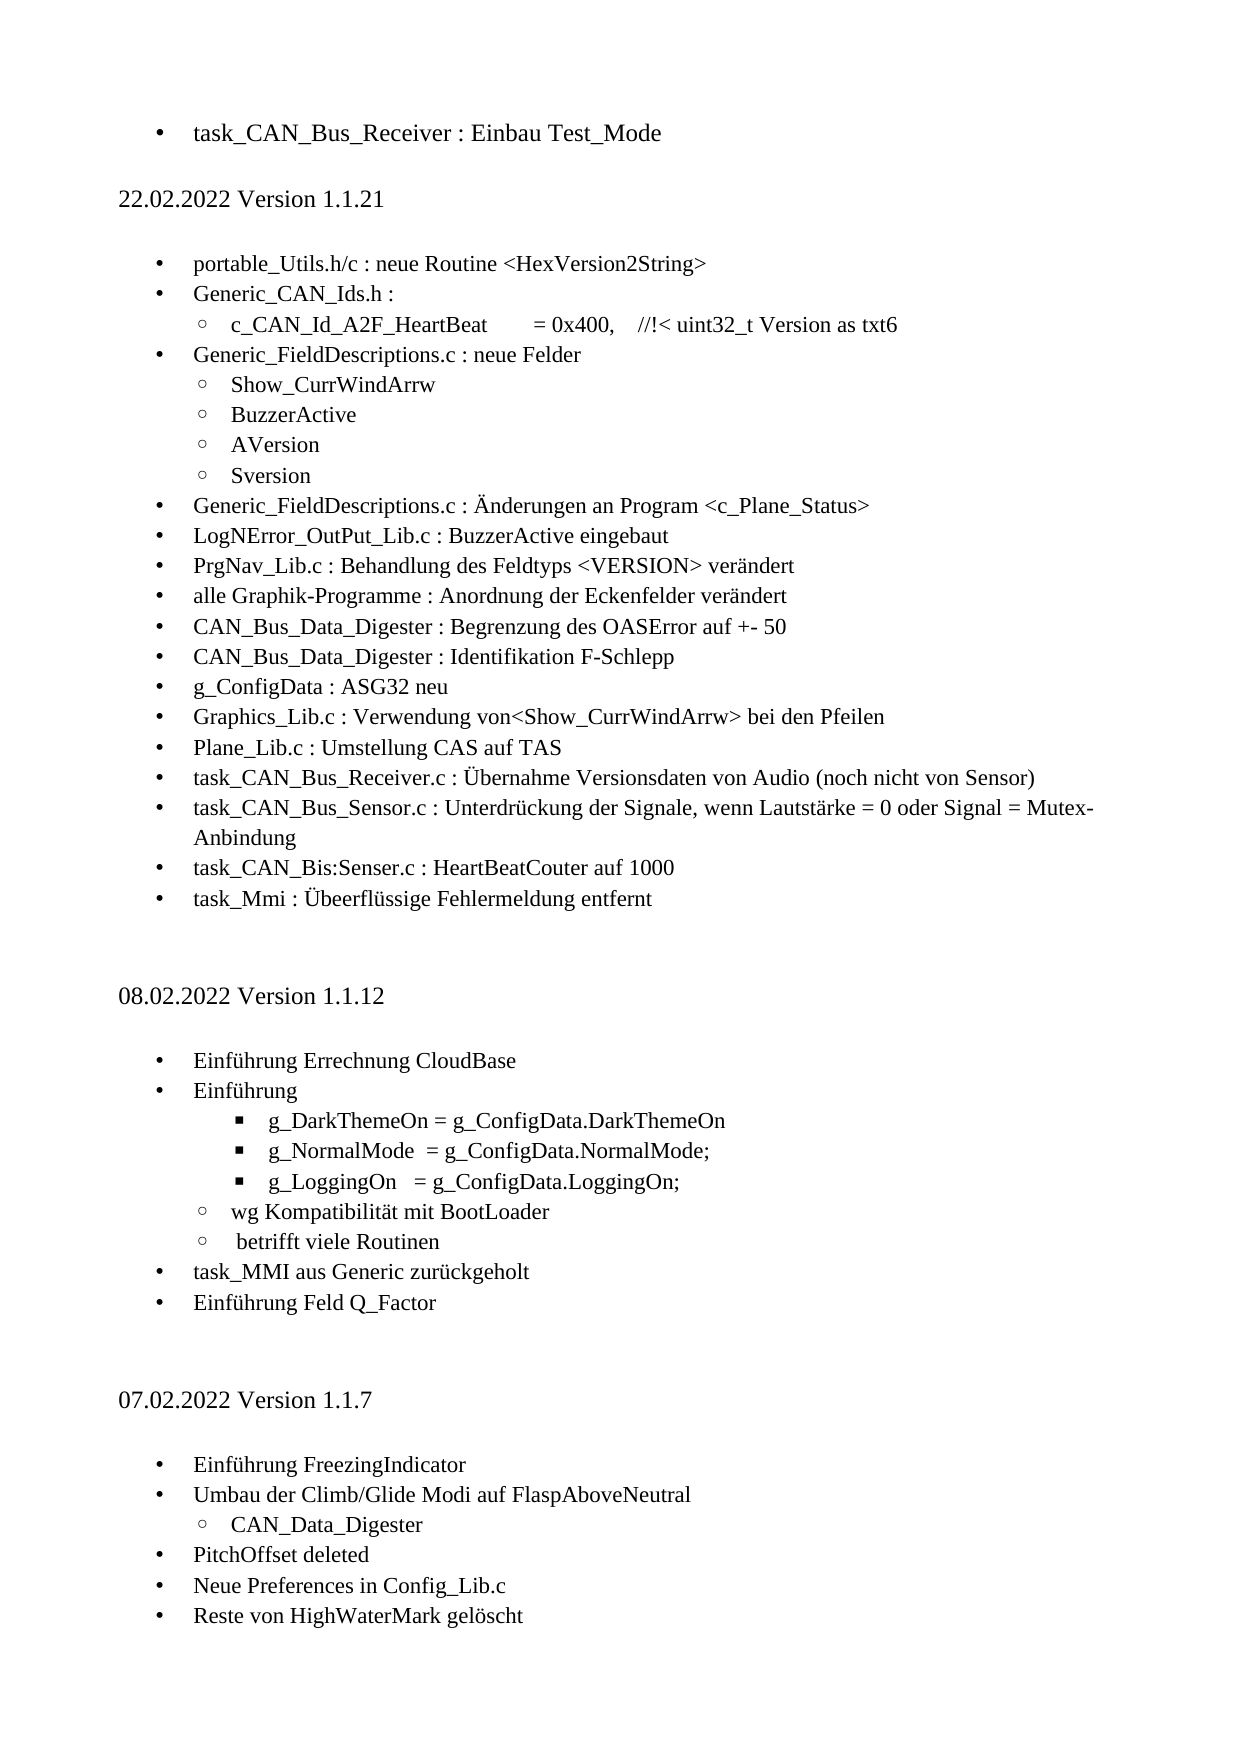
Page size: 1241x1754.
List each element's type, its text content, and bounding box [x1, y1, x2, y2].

list Einführung [156, 1077, 1122, 1103]
list CAN_Data_Digester [193, 1511, 1122, 1538]
list PitchOffset deleted [156, 1541, 1122, 1568]
list task_Mmi : Übeerflüssige Fehlermeldung entfernt [156, 884, 1122, 911]
text 08.02.2022 Version 1.1.12 [118, 981, 1122, 1009]
list g_ConfigData : ASG32 neu [156, 673, 1122, 699]
list Show_CurrWindArrw [193, 371, 1122, 397]
list portable_Utils.h/c : neue Routine <HexVersion2String> [156, 250, 1122, 277]
list CAN_Bus_Data_Digester : Identifikation F-Schlepp [156, 643, 1122, 669]
list AVersion [193, 431, 1122, 458]
list task_CAN_Bus_Receiver.c : Übernahme Versionsdaten von Audio (noch nicht von Sensor) [156, 764, 1122, 790]
list Generic_FieldDescriptions.c : neue Felder [156, 341, 1122, 367]
list task_CAN_Bus_Sensor.c : Unterdrückung der Signale, wenn Lautstärke = 0 oder Signal = Mutex-Anbindung [156, 794, 1122, 851]
list task_CAN_Bus_Receiver : Einbau Test_Mode [156, 118, 1122, 147]
list Einführung Feld Q_Factor [156, 1288, 1122, 1315]
list g_DarkThemeOn = g_ConfigData.DarkThemeOn [231, 1107, 1122, 1134]
list Einführung Errechnung CloudBase [156, 1047, 1122, 1073]
list alle Graphik-Programme : Anordnung der Eckenfelder verändert [156, 582, 1122, 609]
list CAN_Bus_Data_Digester : Begrenzung des OASError auf +- 50 [156, 613, 1122, 639]
list g_NormalMode = g_ConfigData.NormalMode; [231, 1137, 1122, 1164]
list task_MMI aus Generic zurückgeholt [156, 1258, 1122, 1285]
list BuzzerActive [193, 401, 1122, 428]
list Graphics_Lib.c : Verwendung von<Show_CurrWindArrw> bei den Pfeilen [156, 703, 1122, 730]
text 07.02.2022 Version 1.1.7 [118, 1385, 1122, 1413]
list Einführung FreezingIndicator [156, 1451, 1122, 1477]
text 22.02.2022 Version 1.1.21 [118, 184, 1122, 213]
list Reste von HighWaterMark gelöscht [156, 1602, 1122, 1628]
list betrifft viele Routinen [193, 1228, 1122, 1254]
list Plane_Lib.c : Umstellung CAS auf TAS [156, 733, 1122, 760]
list g_LoggingOn = g_ConfigData.LoggingOn; [231, 1168, 1122, 1194]
list LogNError_OutPut_Lib.c : BuzzerActive eingebaut [156, 522, 1122, 548]
list Generic_FieldDescriptions.c : Änderungen an Program <c_Plane_Status> [156, 492, 1122, 518]
list Neue Preferences in Config_Lib.c [156, 1572, 1122, 1598]
list c_CAN_Id_A2F_HeartBeat = 0x400, //!< uint32_t Version as txt6 [193, 311, 1122, 337]
list PrgNav_Lib.c : Behandlung des Feldtyps <VERSION> verändert [156, 552, 1122, 579]
list task_CAN_Bis:Senser.c : HeartBeatCouter auf 1000 [156, 854, 1122, 881]
list Sversion [193, 462, 1122, 488]
list wg Kompatibilität mit BootLoader [193, 1198, 1122, 1224]
list Umbau der Climb/Glide Modi auf FlaspAboveNeutral [156, 1481, 1122, 1507]
list Generic_CAN_Ids.h : [156, 280, 1122, 307]
